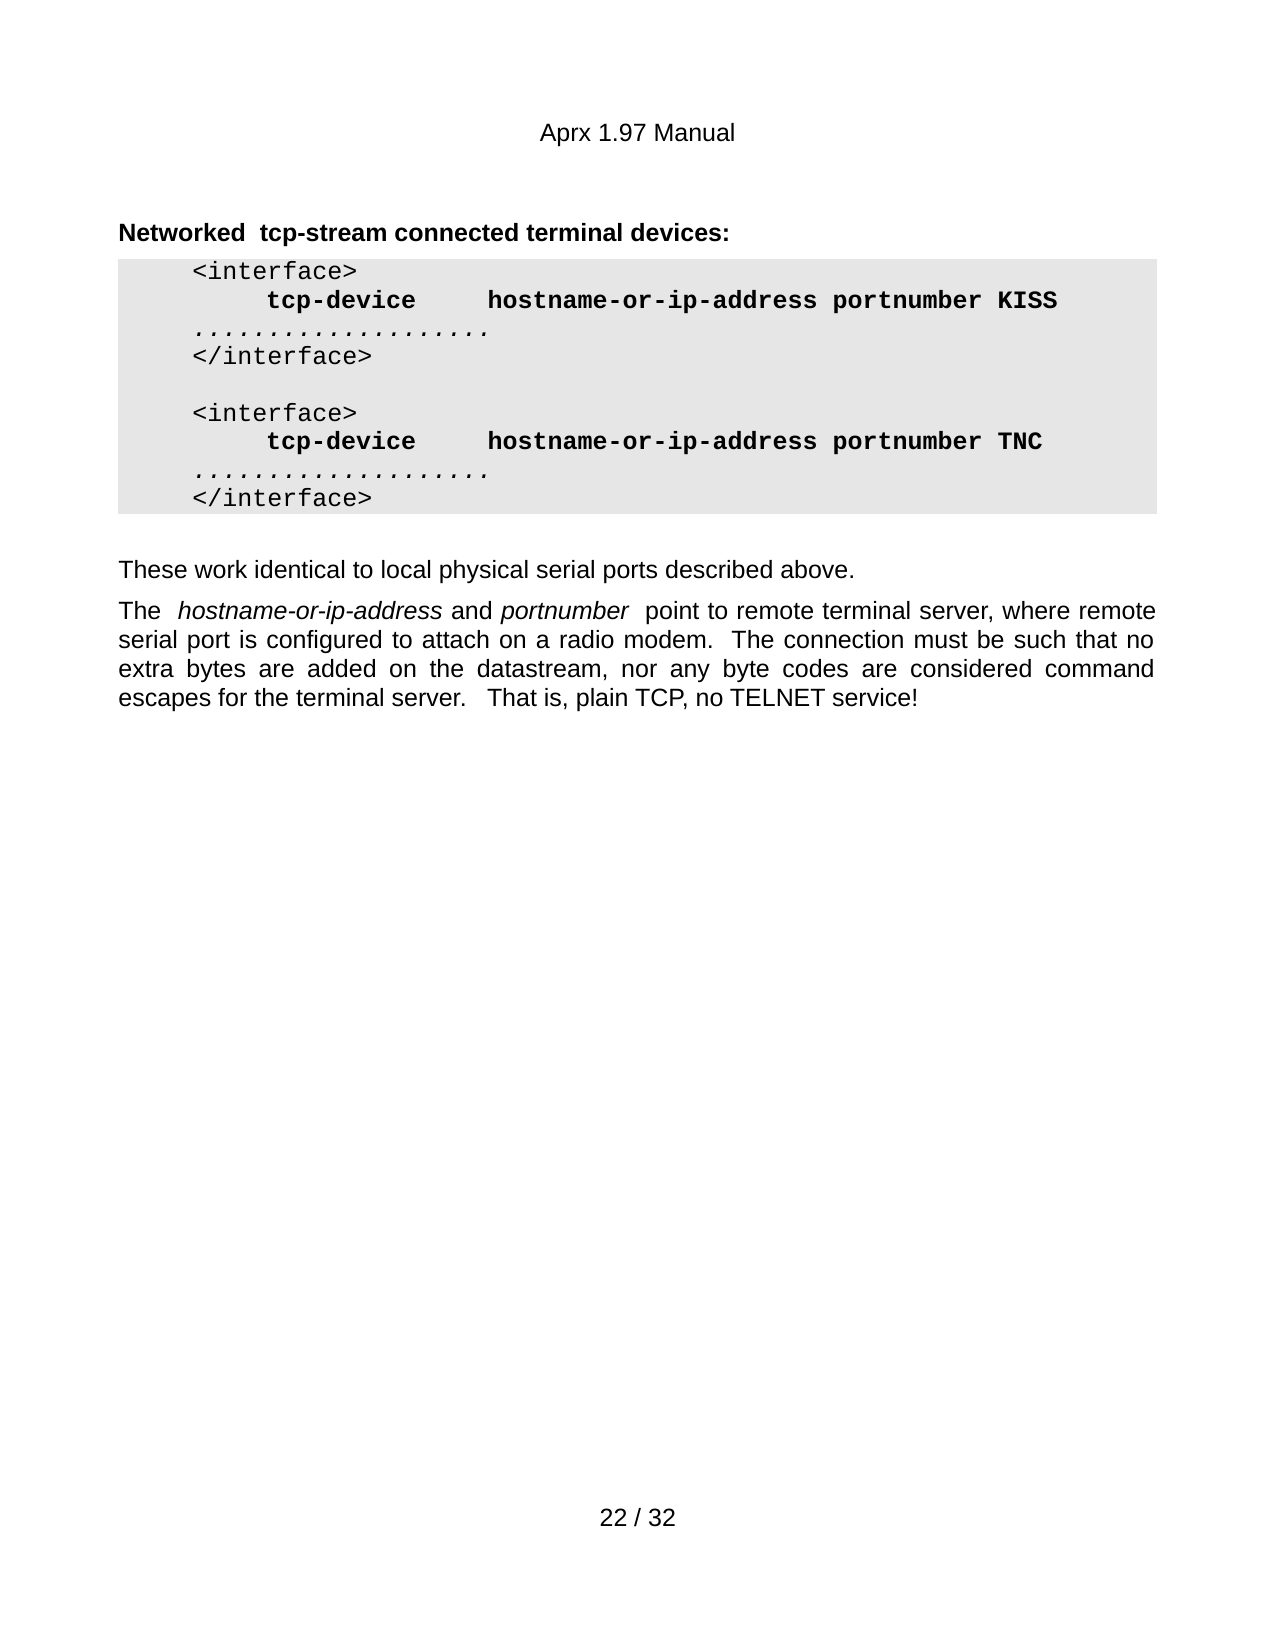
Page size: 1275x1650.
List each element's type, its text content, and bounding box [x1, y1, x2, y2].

text Networked tcp-stream connected terminal devices: [118, 218, 1157, 246]
text </interface> [118, 344, 1157, 372]
text <interface> [118, 401, 1157, 429]
text .................... [118, 457, 1157, 486]
text The hostname-or-ip-address and portnumber point to remote terminal server, where remote serial port is configured to attach on a radio modem. The connection must be such that no extra bytes are added on the datastream, nor any byte codes are considered command escapes for the terminal server. That is, plain TCP, no TELNET service! [118, 596, 1157, 711]
text tcp-device hostname-or-ip-address portnumber TNC [118, 429, 1157, 457]
text </interface> [118, 486, 1157, 514]
text tcp-device hostname-or-ip-address portnumber KISS [118, 287, 1157, 316]
text <interface> [118, 259, 1157, 287]
text .................... [118, 316, 1157, 344]
text These work identical to local physical serial ports described above. [118, 555, 1157, 584]
